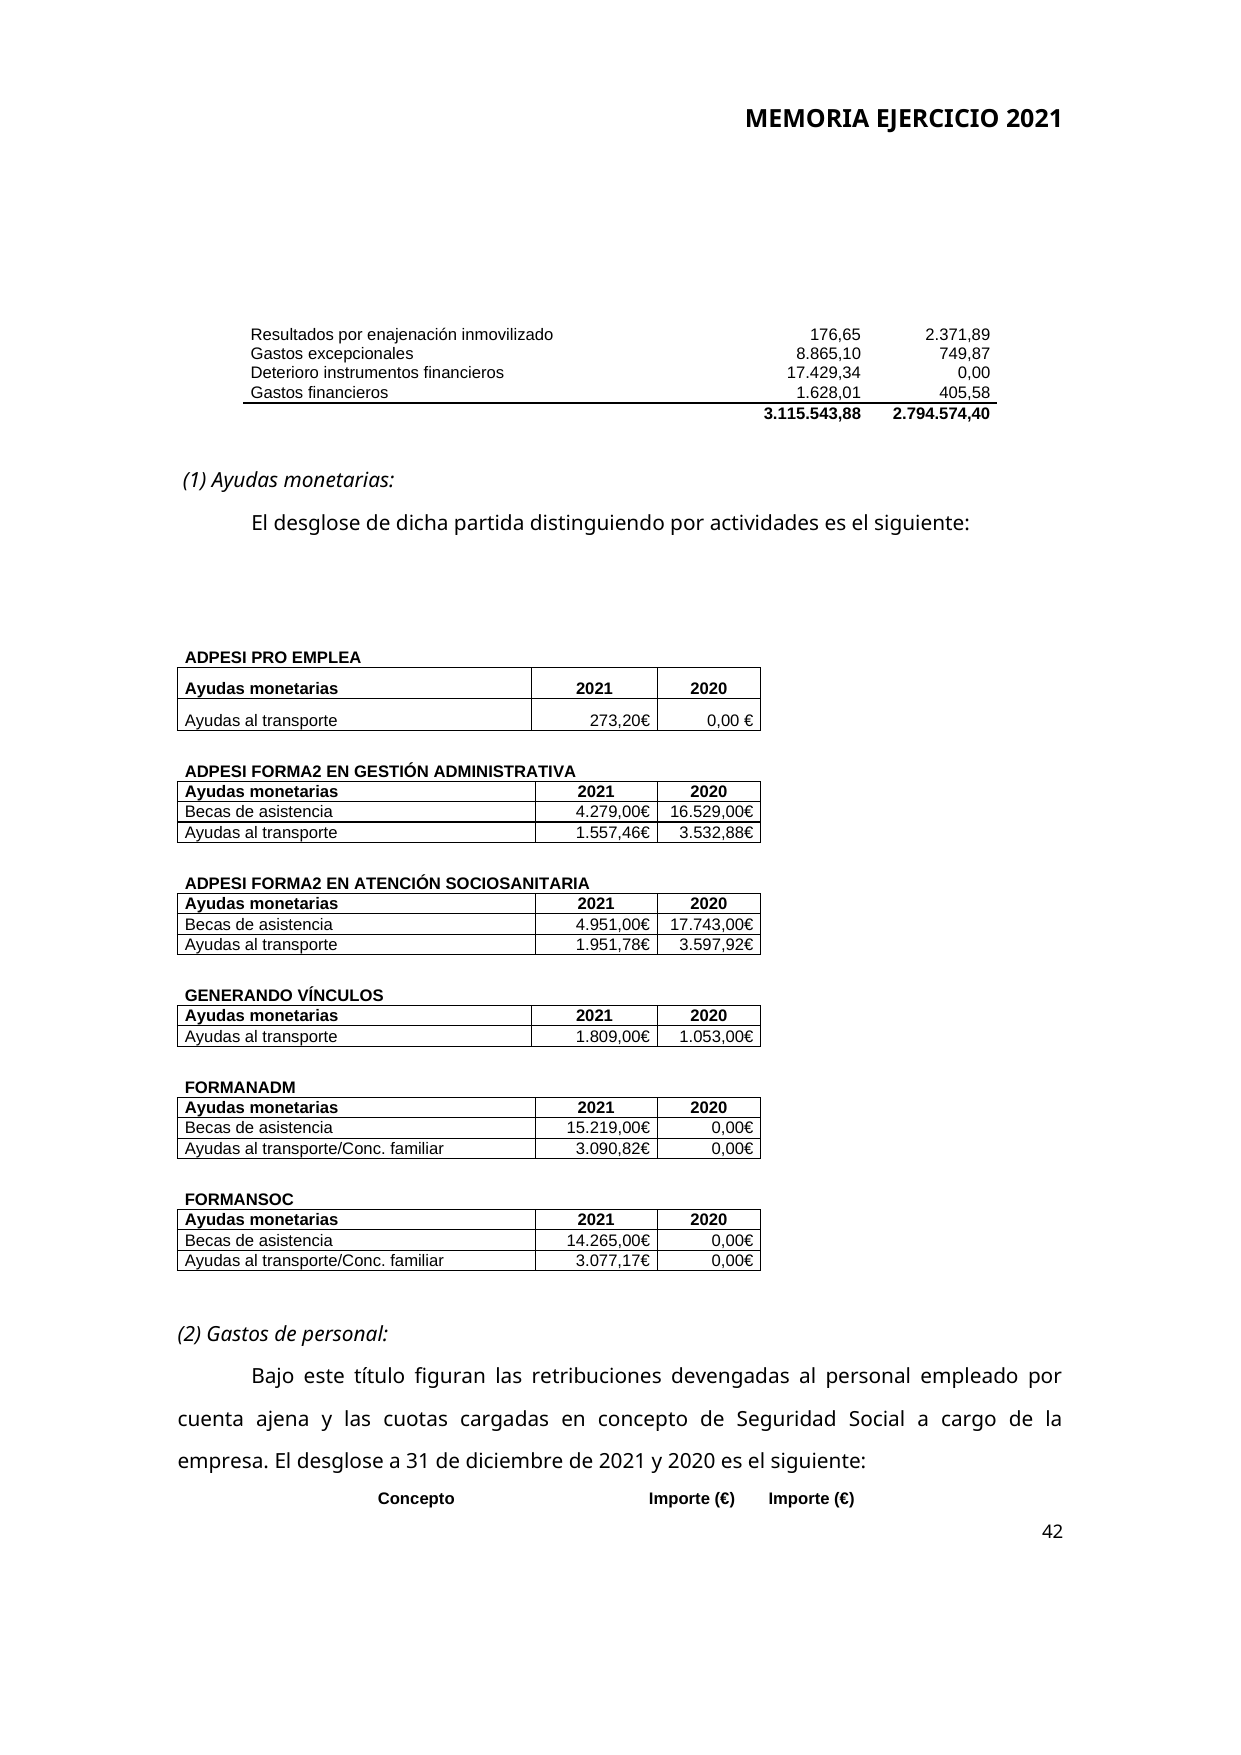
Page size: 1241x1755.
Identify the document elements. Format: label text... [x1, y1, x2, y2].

table_cell Ayudas monetarias [178, 1006, 531, 1025]
table_cell Ayudas monetarias [178, 1098, 535, 1117]
table_cell Becas de asistencia [178, 914, 535, 933]
table_cell 2020 [658, 894, 760, 913]
table_cell 405,58 [868, 383, 997, 402]
table_cell 2.794.574,40 [868, 404, 997, 423]
table_cell 2021 [532, 668, 657, 698]
text (2) Gastos de personal: [177, 1319, 1063, 1347]
table_cell Ayudas monetarias [178, 782, 535, 801]
table_cell 3.115.543,88 [739, 404, 868, 423]
table_cell Gastos excepcionales [243, 344, 610, 363]
table_cell 0,00€ [658, 1139, 760, 1158]
table_cell [761, 698, 896, 729]
table_cell 0,00 [868, 363, 997, 382]
table_cell 2020 [658, 1098, 760, 1117]
table_header Concepto [370, 1489, 635, 1508]
table_header Importe (€) [635, 1489, 753, 1508]
table_cell [761, 1250, 867, 1270]
table_cell 4.279,00€ [536, 802, 657, 821]
table_cell 3.597,92€ [658, 935, 760, 954]
table_cell [761, 1097, 867, 1117]
table_cell [761, 1138, 867, 1158]
table_cell Deterioro instrumentos financieros [243, 363, 610, 382]
table_cell [610, 404, 739, 423]
table_cell 4.951,00€ [536, 914, 657, 933]
table_header FORMANADM [177, 1066, 867, 1097]
table_cell [761, 781, 867, 801]
table_cell [761, 934, 867, 954]
table_header Importe (€) [753, 1489, 870, 1508]
table_cell 0,00 € [658, 699, 760, 729]
table_header FORMANSOC [177, 1178, 867, 1209]
table_cell 2021 [536, 782, 657, 801]
table_cell 0,00€ [658, 1118, 760, 1137]
table_cell 2020 [658, 1210, 760, 1229]
table_cell Ayudas al transporte [178, 823, 535, 842]
table_cell 1.809,00€ [532, 1026, 657, 1046]
text (1) Ayudas monetarias: [177, 465, 1063, 494]
table_cell 17.429,34 [739, 363, 868, 382]
table_cell [761, 821, 867, 842]
table_cell [610, 325, 739, 344]
table_cell 1.951,78€ [536, 935, 657, 954]
table_cell 1.557,46€ [536, 823, 657, 842]
table_header ADPESI FORMA2 EN ATENCIÓN SOCIOSANITARIA [177, 862, 867, 893]
table_cell 2020 [658, 782, 760, 801]
table_cell [761, 913, 867, 933]
table_cell [610, 383, 739, 402]
table_cell 17.743,00€ [658, 914, 760, 933]
table_cell 3.077,17€ [536, 1251, 657, 1270]
table_cell 273,20€ [532, 699, 657, 729]
table_cell 2021 [532, 1006, 657, 1025]
table_cell [761, 1005, 896, 1025]
table_cell Becas de asistencia [178, 1118, 535, 1137]
table_header ADPESI FORMA2 EN GESTIÓN ADMINISTRATIVA [177, 750, 867, 781]
table_cell Gastos financieros [243, 383, 610, 402]
table_cell 176,65 [739, 325, 868, 344]
table_cell [761, 893, 867, 913]
table_cell [761, 1229, 867, 1249]
table_cell Ayudas al transporte/Conc. familiar [178, 1139, 535, 1158]
table_cell 1.053,00€ [658, 1026, 760, 1046]
table_cell 15.219,00€ [536, 1118, 657, 1137]
table_cell 2.371,89 [868, 325, 997, 344]
table_cell 14.265,00€ [536, 1230, 657, 1249]
table_header ADPESI PRO EMPLEA [177, 636, 896, 667]
table_cell Ayudas monetarias [178, 894, 535, 913]
table_header GENERANDO VÍNCULOS [177, 974, 896, 1005]
table_cell 0,00€ [658, 1251, 760, 1270]
table_cell 3.532,88€ [658, 823, 760, 842]
table_cell [761, 801, 867, 821]
table_cell Becas de asistencia [178, 802, 535, 821]
text Bajo este título figuran las retribuciones devengadas al personal empleado por cuenta ajena y las cuotas cargadas en concepto de Seguridad Social a cargo de la empresa. El desglose a 31 de diciembre de 2021 y 2020 es el siguiente: [177, 1361, 1063, 1475]
table_cell Ayudas al transporte [178, 1026, 531, 1046]
table_cell [761, 1025, 896, 1046]
table_cell 2021 [536, 1098, 657, 1117]
table_cell Ayudas al transporte [178, 699, 531, 729]
table_cell 2020 [658, 1006, 760, 1025]
table_cell [610, 363, 739, 382]
table_cell 16.529,00€ [658, 802, 760, 821]
table_cell Becas de asistencia [178, 1230, 535, 1249]
table_cell 3.090,82€ [536, 1139, 657, 1158]
table_cell Ayudas monetarias [178, 1210, 535, 1229]
table_cell Ayudas monetarias [178, 668, 531, 698]
table_cell 2020 [658, 668, 760, 698]
table_cell Resultados por enajenación inmovilizado [243, 325, 610, 344]
table_cell 2021 [536, 894, 657, 913]
table_cell [610, 344, 739, 363]
table_cell [761, 667, 896, 698]
table_cell 1.628,01 [739, 383, 868, 402]
table_cell 8.865,10 [739, 344, 868, 363]
table_cell 749,87 [868, 344, 997, 363]
table_cell 0,00€ [658, 1230, 760, 1249]
table_cell [243, 404, 610, 423]
table_cell Ayudas al transporte [178, 935, 535, 954]
table_cell Ayudas al transporte/Conc. familiar [178, 1251, 535, 1270]
table_cell 2021 [536, 1210, 657, 1229]
text El desglose de dicha partida distinguiendo por actividades es el siguiente: [177, 508, 1063, 536]
table_cell [761, 1209, 867, 1229]
table_cell [761, 1117, 867, 1137]
